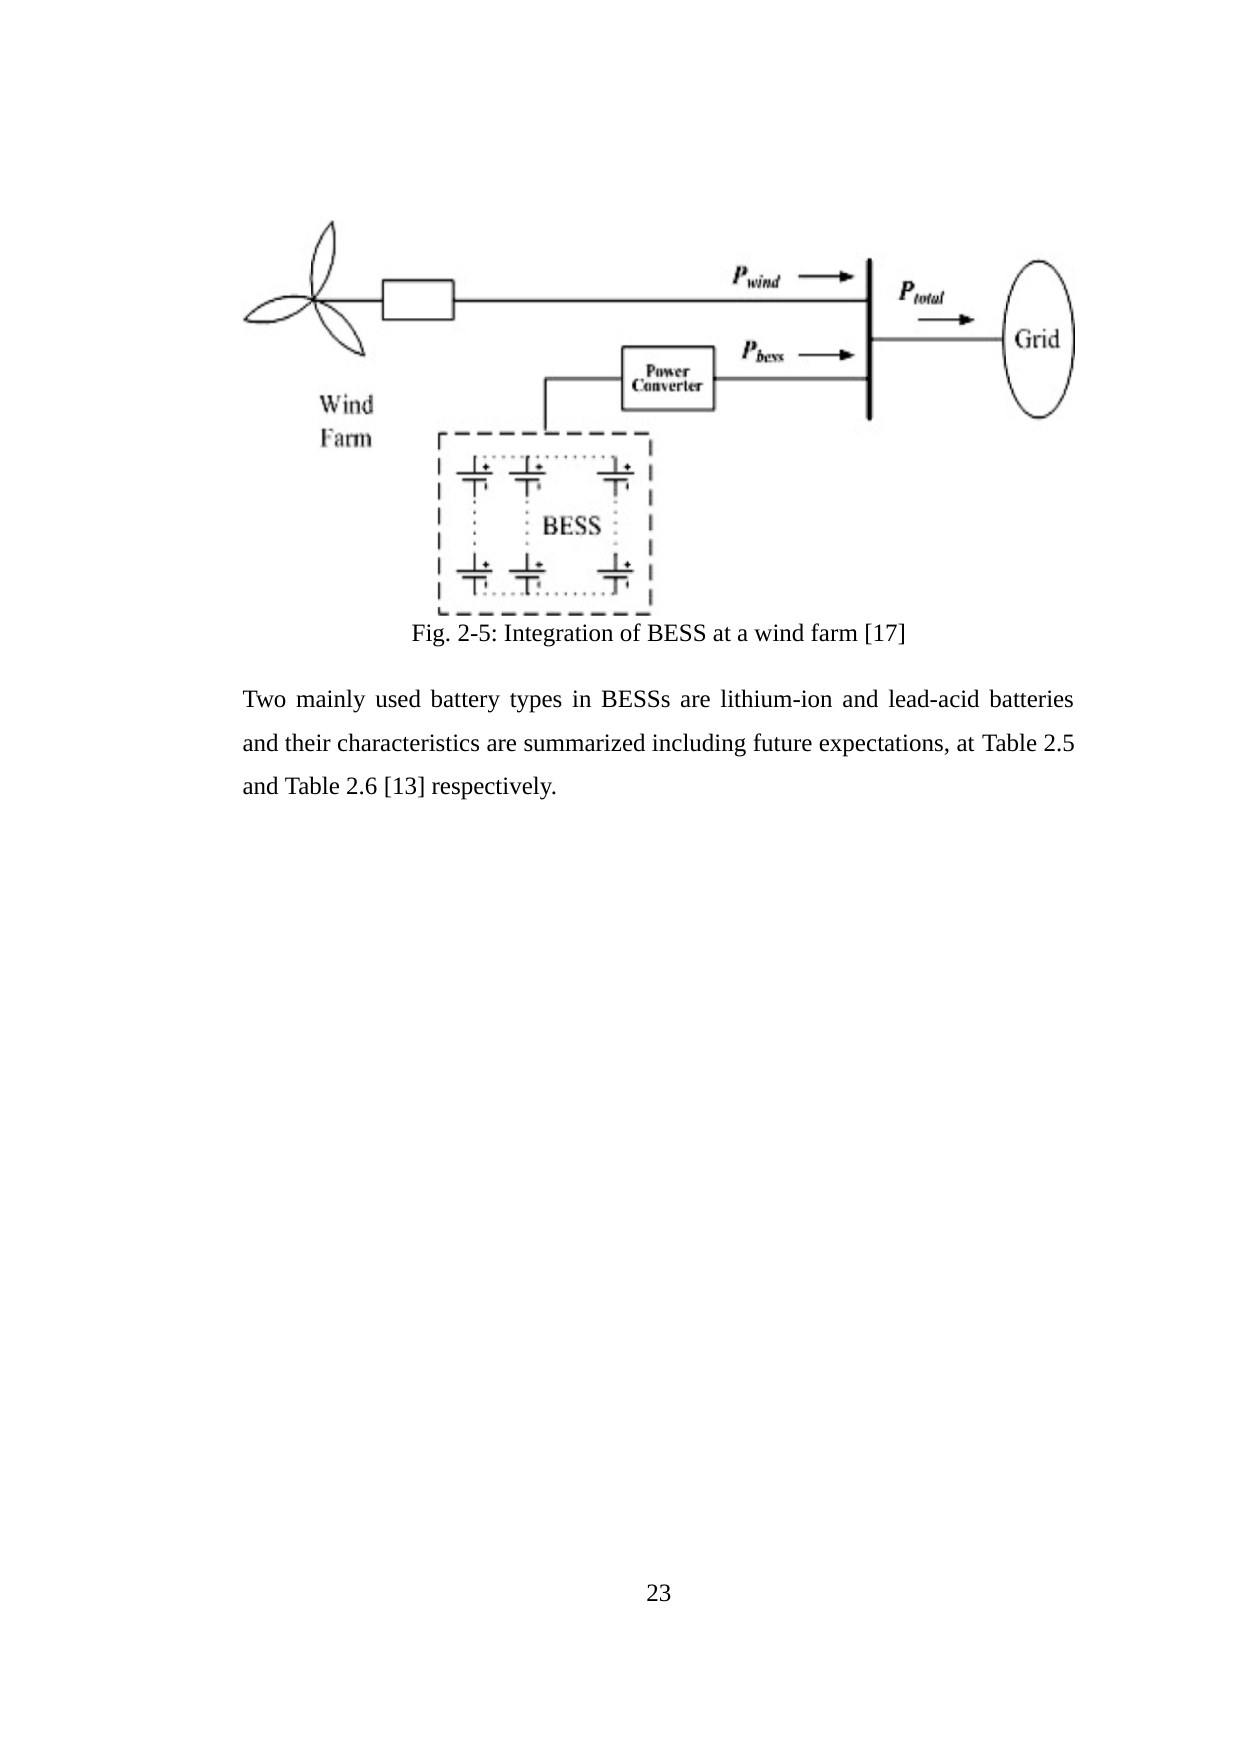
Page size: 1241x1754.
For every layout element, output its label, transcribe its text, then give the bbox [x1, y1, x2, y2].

text Fig. 2-5: Integration of BESS at a wind farm [17]⁠ [242, 616, 1075, 646]
picture [242, 219, 1075, 616]
text Two mainly used battery types in BESSs are lithium-ion and lead-acid batteries and their characteristics are summarized including future expectations, at Table 2.5 and Table 2.6 [13]⁠ respectively. [242, 684, 1075, 799]
